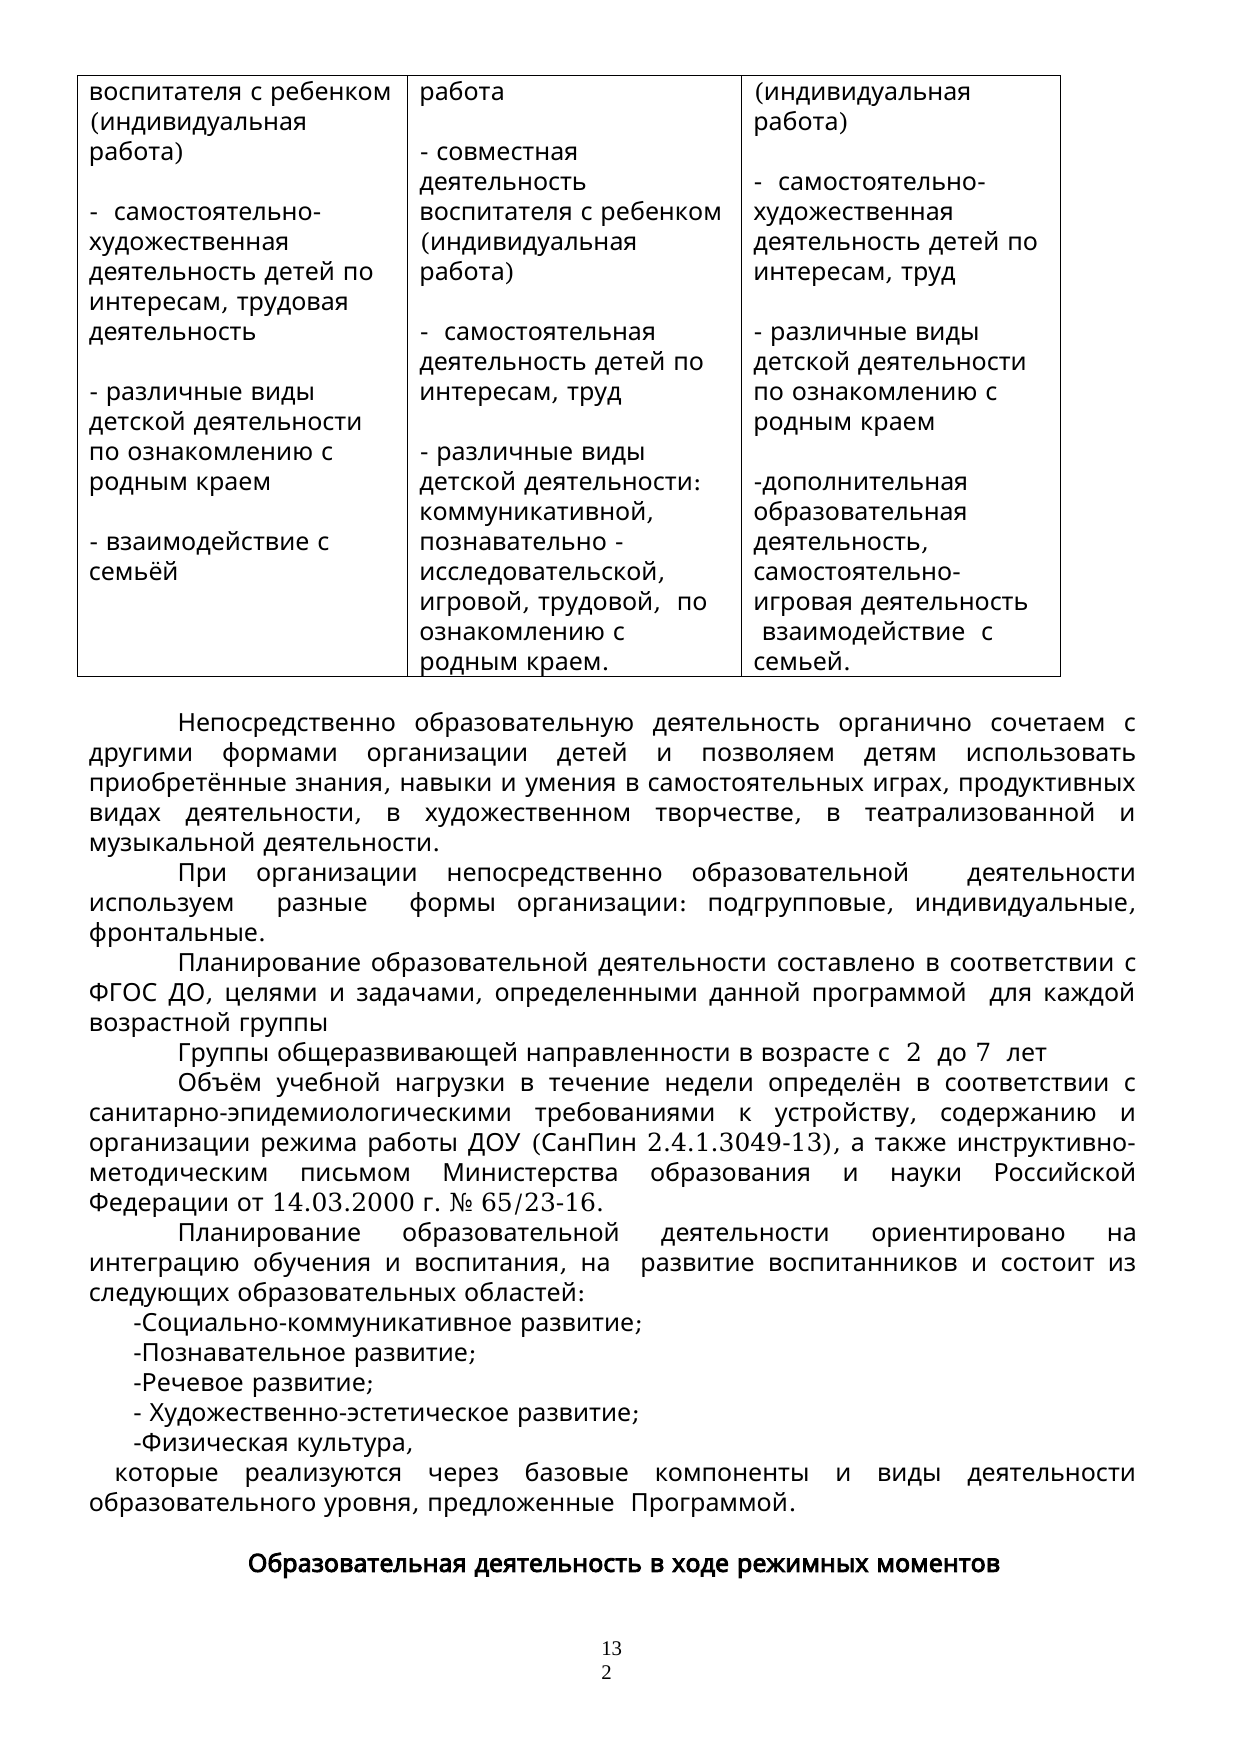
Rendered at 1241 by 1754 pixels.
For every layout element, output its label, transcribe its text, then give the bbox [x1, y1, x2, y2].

text Непосредственно образовательную деятельность органично сочетаем с другими формами организации детей и позволяем детям использовать приобретённые знания, навыки и умения в самостоятельных играх, продуктивных видах деятельности, в художественном творчестве, в театрализованной и музыкальной деятельности. [89, 707, 1137, 857]
text При организации непосредственно образовательной деятельности используем разные формы организации: подгрупповые, индивидуальные, фронтальные. [89, 857, 1137, 947]
text -Речевое развитие; [89, 1367, 1137, 1397]
text Планирование образовательной деятельности ориентировано на интеграцию обучения и воспитания, на развитие воспитанников и состоит из следующих образовательных областей: [89, 1217, 1137, 1307]
table_cell (индивидуальная работа) - самостоятельно- художественная деятельность детей по интересам, труд - различные виды детской деятельности по ознакомлению с родным краем -дополнительная образовательная деятельность, самостоятельно- игровая деятельность взаимодействие с семьей. [742, 76, 1060, 676]
text которые реализуются через базовые компоненты и виды деятельности образовательного уровня, предложенные Программой. [89, 1457, 1137, 1517]
text -Познавательное развитие; [89, 1337, 1137, 1367]
text Группы общеразвивающей направленности в возрасте с 2 до 7 лет [89, 1037, 1137, 1067]
text Образовательная деятельность в ходе режимных моментов [89, 1547, 1137, 1577]
table_cell работа - совместная деятельность воспитателя с ребенком (индивидуальная работа) - самостоятельная деятельность детей по интересам, труд - различные виды детской деятельности: коммуникативной, познавательно - исследовательской, игровой, трудовой, по ознакомлению с родным краем. [408, 76, 741, 676]
text -Социально-коммуникативное развитие; [89, 1307, 1137, 1337]
text -Физическая культура, [89, 1427, 1137, 1457]
text Планирование образовательной деятельности составлено в соответствии с ФГОС ДО, целями и задачами, определенными данной программой для каждой возрастной группы [89, 947, 1137, 1037]
table_cell воспитателя с ребенком (индивидуальная работа) - самостоятельно-художественная деятельность детей по интересам, трудовая деятельность - различные виды детской деятельности по ознакомлению с родным краем - взаимодействие с семьёй [78, 76, 407, 676]
text - Художественно-эстетическое развитие; [89, 1397, 1137, 1427]
text Объём учебной нагрузки в течение недели определён в соответствии с санитарно-эпидемиологическими требованиями к устройству, содержанию и организации режима работы ДОУ (СанПин 2.4.1.3049-13), а также инструктивно-методическим письмом Министерства образования и науки Российской Федерации от 14.03.2000 г. № 65/23-16. [89, 1067, 1137, 1217]
